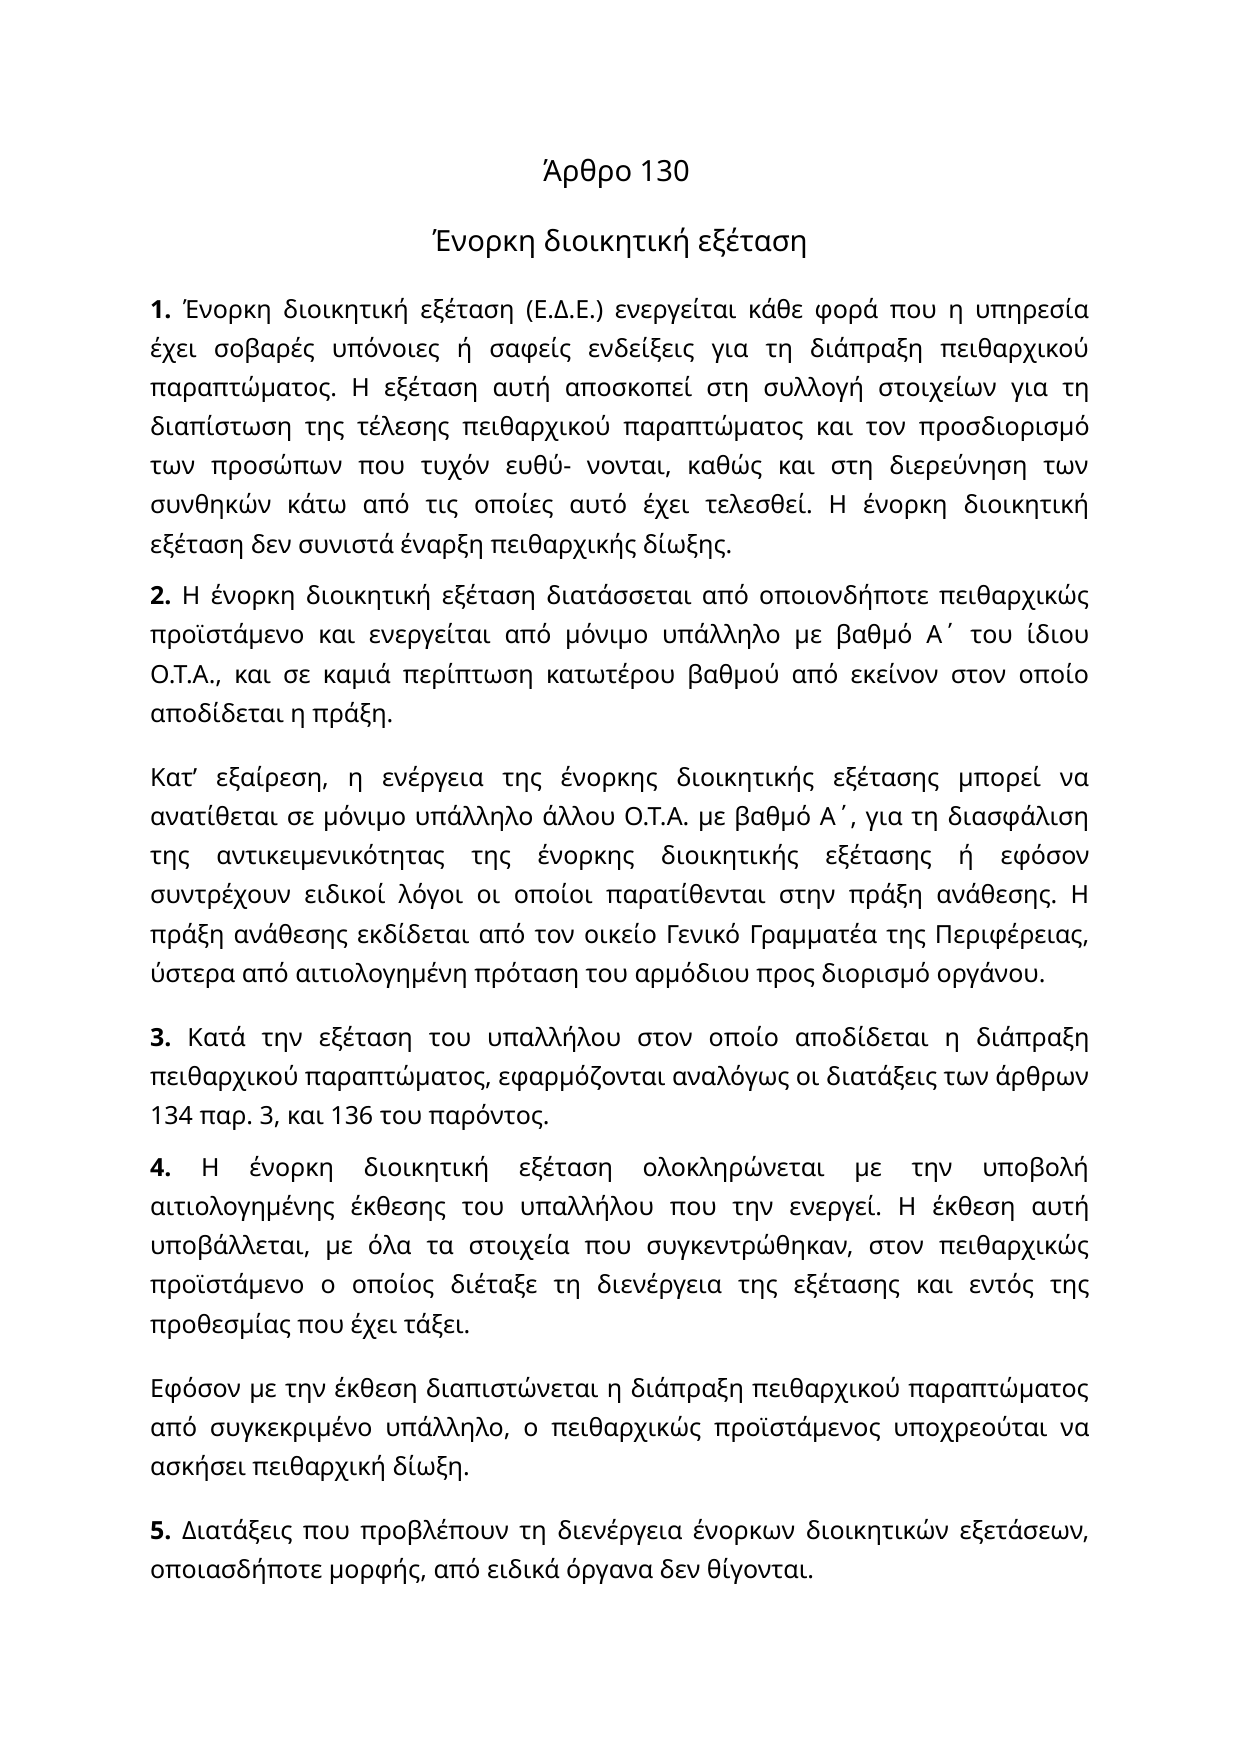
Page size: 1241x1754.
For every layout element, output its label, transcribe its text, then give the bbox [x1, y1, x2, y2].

text Κατ’ εξαίρεση, η ενέργεια της ένορκης διοικητικής εξέτασης μπορεί να ανατίθεται σε μόνιμο υπάλληλο άλλου Ο.Τ.Α. με βαθμό Α΄, για τη διασφάλιση της αντικειμενικότητας της ένορκης διοικητικής εξέτασης ή εφόσον συντρέχουν ειδικοί λόγοι οι οποίοι παρατίθενται στην πράξη ανάθεσης. Η πράξη ανάθεσης εκδίδεται από τον οικείο Γενικό Γραμματέα της Περιφέρειας, ύστερα από αιτιολογημένη πρόταση του αρμόδιου προς διορισμό οργάνου. [150, 759, 1090, 989]
text 3. Κατά την εξέταση του υπαλλήλου στον οποίο αποδίδεται η διάπραξη πειθαρχικού παραπτώματος, εφαρμόζονται αναλόγως οι διατάξεις των άρθρων 134 παρ. 3, και 136 του παρόντος. [150, 1019, 1090, 1132]
subtitle Άρθρο 130 [150, 150, 1090, 190]
text Εφόσον με την έκθεση διαπιστώνεται η διάπραξη πειθαρχικού παραπτώματος από συγκεκριμένο υπάλληλο, ο πειθαρχικώς προϊστάμενος υποχρεούται να ασκήσει πειθαρχική δίωξη. [150, 1370, 1090, 1483]
subtitle Ένορκη διοικητική εξέταση [150, 221, 1090, 260]
text 5. Διατάξεις που προβλέπουν τη διενέργεια ένορκων διοικητικών εξετάσεων, οποιασδήποτε μορφής, από ειδικά όργανα δεν θίγονται. [150, 1513, 1090, 1586]
text 1. Ένορκη διοικητική εξέταση (Ε.Δ.Ε.) ενεργείται κάθε φορά που η υπηρεσία έχει σοβαρές υπόνοιες ή σαφείς ενδείξεις για τη διάπραξη πειθαρχικού παραπτώματος. Η εξέταση αυτή αποσκοπεί στη συλλογή στοιχείων για τη διαπίστωση της τέλεσης πειθαρχικού παραπτώματος και τον προσδιορισμό των προσώπων που τυχόν ευθύ- νονται, καθώς και στη διερεύνηση των συνθηκών κάτω από τις οποίες αυτό έχει τελεσθεί. Η ένορκη διοικητική εξέταση δεν συνιστά έναρξη πειθαρχικής δίωξης. [150, 291, 1090, 560]
text 2. Η ένορκη διοικητική εξέταση διατάσσεται από οποιονδήποτε πειθαρχικώς προϊστάμενο και ενεργείται από μόνιμο υπάλληλο με βαθμό Α΄ του ίδιου Ο.Τ.Α., και σε καμιά περίπτωση κατωτέρου βαθμού από εκείνον στον οποίο αποδίδεται η πράξη. [150, 578, 1090, 729]
text 4. Η ένορκη διοικητική εξέταση ολοκληρώνεται με την υποβολή αιτιολογημένης έκθεσης του υπαλλήλου που την ενεργεί. Η έκθεση αυτή υποβάλλεται, με όλα τα στοιχεία που συγκεντρώθηκαν, στον πειθαρχικώς προϊστάμενο ο οποίος διέταξε τη διενέργεια της εξέτασης και εντός της προθεσμίας που έχει τάξει. [150, 1149, 1090, 1340]
